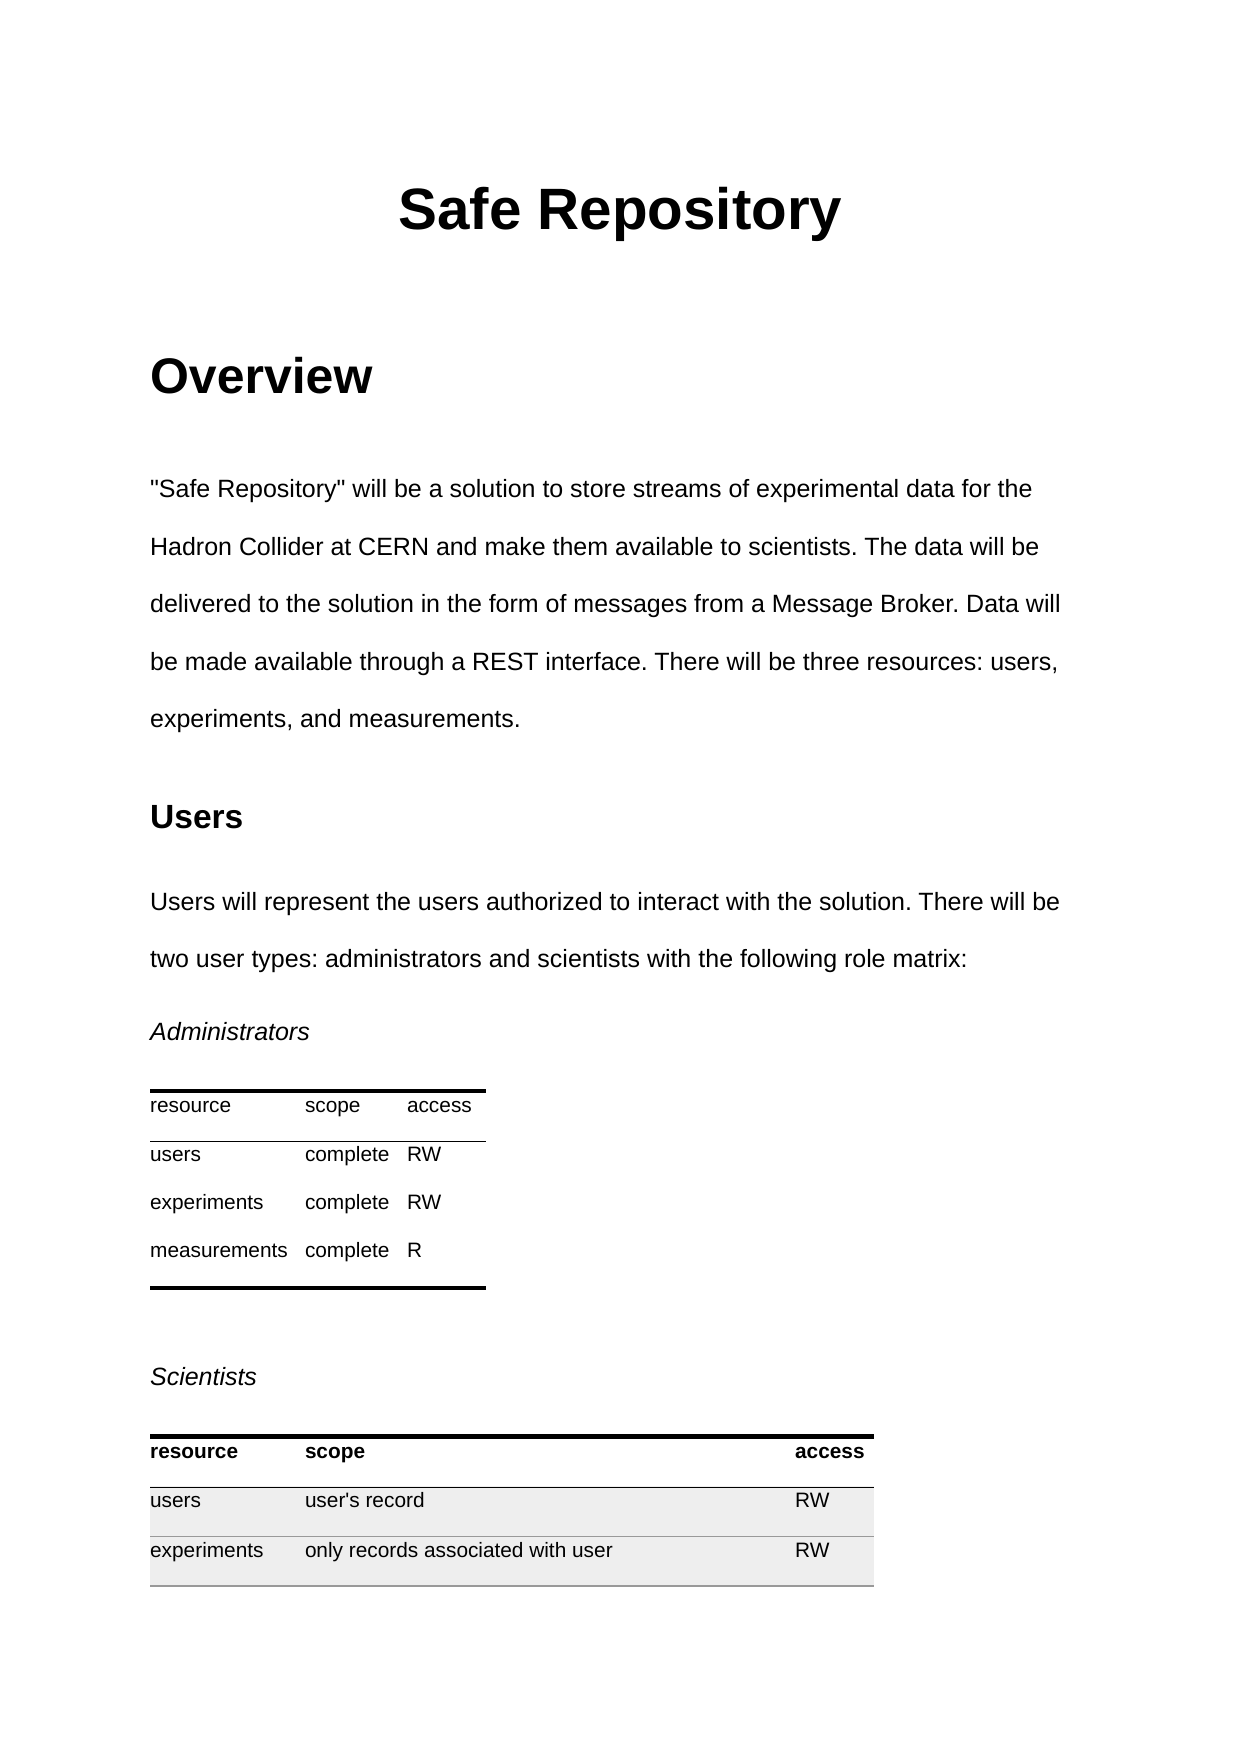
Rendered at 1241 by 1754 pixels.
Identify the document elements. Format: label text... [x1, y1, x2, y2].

table_cell experiments [150, 1190, 305, 1238]
table_cell complete [305, 1238, 407, 1286]
table_cell complete [305, 1142, 407, 1190]
table_cell users [150, 1142, 305, 1190]
table_cell user's record [305, 1488, 795, 1536]
table_header resource [150, 1093, 305, 1141]
table_cell experiments [150, 1537, 305, 1585]
table_cell complete [305, 1190, 407, 1238]
subtitle Users [150, 797, 1091, 836]
table_header access [407, 1093, 486, 1141]
table_cell R [407, 1238, 486, 1286]
text "Safe Repository" will be a solution to store streams of experimental data for the Hadron Collider at CERN and make them available to scientists. The data will be delivered to the solution in the form of messages from a Message Broker. Data will be made available through a REST interface. There will be three resources: users, experiments, and measurements. [150, 474, 1091, 733]
table_cell RW [795, 1488, 874, 1536]
table_header scope [305, 1439, 795, 1486]
title Safe Repository [150, 175, 1091, 242]
table_cell RW [795, 1537, 874, 1585]
subtitle Overview [150, 347, 1091, 404]
table_cell only records associated with user [305, 1537, 795, 1585]
table_header access [795, 1439, 874, 1486]
table_header resource [150, 1439, 305, 1486]
table_cell RW [407, 1142, 486, 1190]
table_header scope [305, 1093, 407, 1141]
table_cell measurements [150, 1238, 305, 1286]
text Users will represent the users authorized to interact with the solution. There will be two user types: administrators and scientists with the following role matrix: [150, 887, 1091, 973]
table_cell users [150, 1488, 305, 1536]
text Administrators [150, 1016, 1091, 1045]
text Scientists [150, 1362, 1091, 1391]
table_cell RW [407, 1190, 486, 1238]
